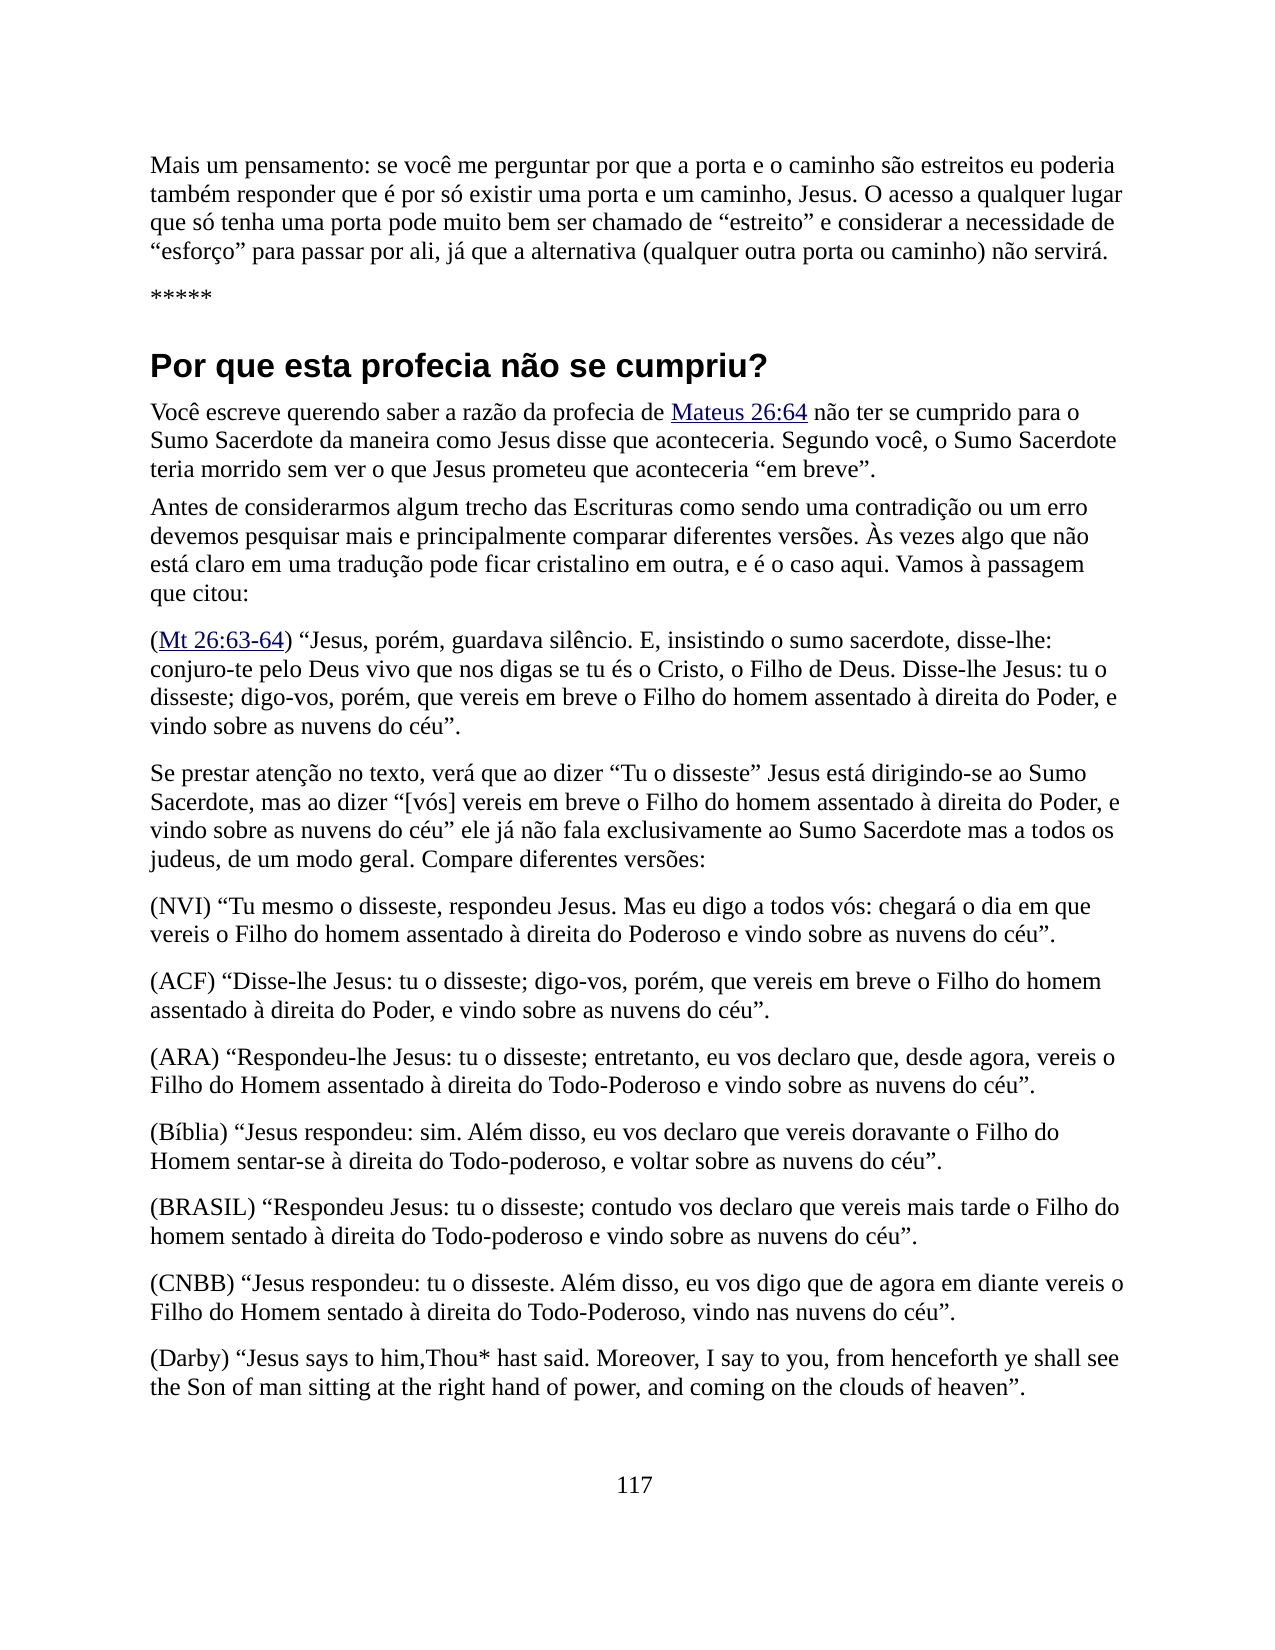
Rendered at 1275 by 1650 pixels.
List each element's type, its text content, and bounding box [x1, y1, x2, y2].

text (CNBB) “Jesus respondeu: tu o disseste. Além disso, eu vos digo que de agora em diante vereis o Filho do Homem sentado à direita do Todo-Poderoso, vindo nas nuvens do céu”. [150, 1268, 1125, 1325]
text ***** [150, 283, 1125, 312]
text (Mt 26:63-64) “Jesus, porém, guardava silêncio. E, insistindo o sumo sacerdote, disse-lhe: conjuro-te pelo Deus vivo que nos digas se tu és o Cristo, o Filho de Deus. Disse-lhe Jesus: tu o disseste; digo-vos, porém, que vereis em breve o Filho do homem assentado à direita do Poder, e vindo sobre as nuvens do céu”. [150, 625, 1125, 740]
text (Darby) “Jesus says to him,Thou* hast said. Moreover, I say to you, from henceforth ye shall see the Son of man sitting at the right hand of power, and coming on the clouds of heaven”. [150, 1343, 1125, 1401]
text (BRASIL) “Respondeu Jesus: tu o disseste; contudo vos declaro que vereis mais tarde o Filho do homem sentado à direita do Todo-poderoso e vindo sobre as nuvens do céu”. [150, 1192, 1125, 1250]
text (Bíblia) “Jesus respondeu: sim. Além disso, eu vos declaro que vereis doravante o Filho do Homem sentar-se à direita do Todo-poderoso, e voltar sobre as nuvens do céu”. [150, 1117, 1125, 1174]
text (NVI) “Tu mesmo o disseste, respondeu Jesus. Mas eu digo a todos vós: chegará o dia em que vereis o Filho do homem assentado à direita do Poderoso e vindo sobre as nuvens do céu”. [150, 891, 1125, 948]
text Antes de considerarmos algum trecho das Escrituras como sendo uma contradição ou um erro devemos pesquisar mais e principalmente comparar diferentes versões. Às vezes algo que não está claro em uma tradução pode ficar cristalino em outra, e é o caso aqui. Vamos à passagem que citou: [150, 492, 1125, 607]
text Você escreve querendo saber a razão da profecia de Mateus 26:64 não ter se cumprido para o Sumo Sacerdote da maneira como Jesus disse que aconteceria. Segundo você, o Sumo Sacerdote teria morrido sem ver o que Jesus prometeu que aconteceria “em breve”. [150, 397, 1125, 483]
text Mais um pensamento: se você me perguntar por que a porta e o caminho são estreitos eu poderia também responder que é por só existir uma porta e um caminho, Jesus. O acesso a qualquer lugar que só tenha uma porta pode muito bem ser chamado de “estreito” e considerar a necessidade de “esforço” para passar por ali, já que a alternativa (qualquer outra porta ou caminho) não servirá. [150, 150, 1125, 265]
text (ARA) “Respondeu-lhe Jesus: tu o disseste; entretanto, eu vos declaro que, desde agora, vereis o Filho do Homem assentado à direita do Todo-Poderoso e vindo sobre as nuvens do céu”. [150, 1042, 1125, 1099]
subtitle Por que esta profecia não se cumpriu? [150, 346, 1125, 384]
text Se prestar atenção no texto, verá que ao dizer “Tu o disseste” Jesus está dirigindo-se ao Sumo Sacerdote, mas ao dizer “[vós] vereis em breve o Filho do homem assentado à direita do Poder, e vindo sobre as nuvens do céu” ele já não fala exclusivamente ao Sumo Sacerdote mas a todos os judeus, de um modo geral. Compare diferentes versões: [150, 758, 1125, 873]
text (ACF) “Disse-lhe Jesus: tu o disseste; digo-vos, porém, que vereis em breve o Filho do homem assentado à direita do Poder, e vindo sobre as nuvens do céu”. [150, 966, 1125, 1024]
